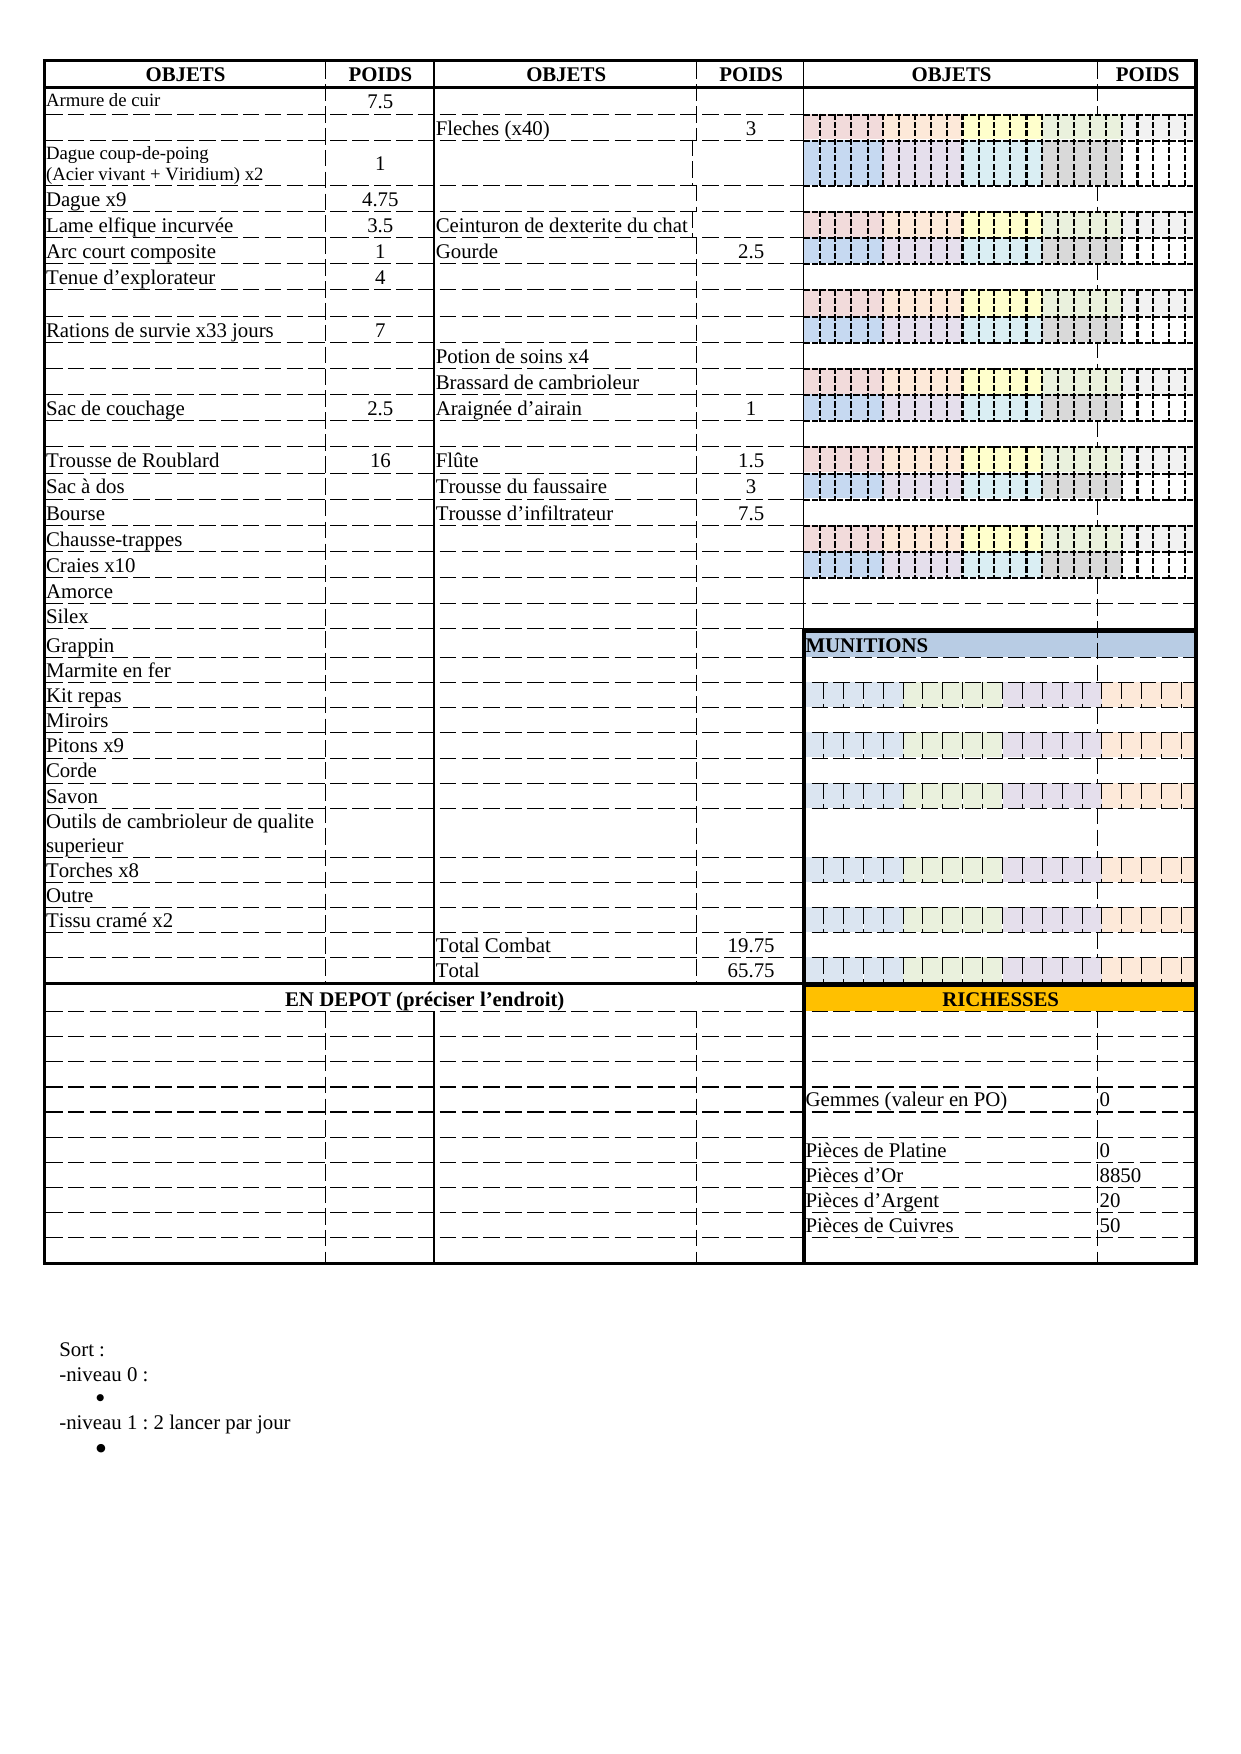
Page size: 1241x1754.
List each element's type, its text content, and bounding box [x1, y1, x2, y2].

table_cell [435, 808, 697, 857]
table_cell [697, 907, 802, 932]
table_cell [899, 473, 915, 498]
table_cell [1122, 682, 1141, 707]
table_cell Gourde [435, 237, 697, 263]
table_cell [1082, 783, 1102, 808]
table_cell [1022, 732, 1042, 757]
table_cell [1010, 140, 1026, 185]
table_header OBJETS [435, 62, 697, 86]
table_cell [46, 1187, 325, 1212]
table_cell [1062, 682, 1082, 707]
table_cell [851, 368, 868, 394]
table_cell [804, 263, 1098, 289]
table_cell [1074, 237, 1090, 263]
table_cell [979, 237, 994, 263]
table_cell Outre [46, 882, 325, 907]
table_cell [1185, 446, 1194, 472]
table_header OBJETS [804, 62, 1098, 86]
table_cell [963, 551, 979, 577]
table_cell [835, 473, 851, 498]
table_cell [915, 211, 931, 237]
table_cell [1185, 394, 1194, 420]
table_cell Total Combat [435, 932, 697, 957]
table_cell [325, 1137, 433, 1162]
table_cell [435, 1137, 697, 1162]
table_cell [804, 499, 1098, 525]
table_cell [1026, 114, 1042, 139]
table_cell [915, 394, 931, 420]
table_cell [693, 140, 803, 185]
table_cell [697, 603, 803, 628]
table_cell [923, 957, 943, 982]
table_cell Pièces de Cuivres [806, 1212, 1098, 1237]
table_cell [325, 551, 433, 577]
table_cell [1042, 394, 1058, 420]
table_cell [1106, 446, 1122, 472]
table_cell [806, 732, 824, 757]
table_cell [1098, 758, 1194, 782]
table_cell [1138, 211, 1153, 237]
table_cell [804, 140, 819, 185]
table_cell [979, 114, 994, 139]
table_cell [435, 857, 697, 882]
table_cell [963, 732, 983, 757]
table_cell [943, 783, 962, 808]
table_cell [994, 237, 1010, 263]
table_cell Pièces de Platine [806, 1137, 1098, 1162]
table_cell [1181, 957, 1194, 982]
table_cell [1102, 907, 1122, 932]
table_cell [843, 682, 863, 707]
table_cell [806, 808, 1098, 857]
table_cell [435, 882, 697, 907]
table_cell [994, 525, 1010, 551]
table_cell [1042, 114, 1058, 139]
table_cell Trousse du faussaire [435, 473, 697, 498]
table_cell [435, 289, 697, 316]
table_cell [325, 957, 433, 982]
table_cell [325, 783, 433, 808]
table_cell [1082, 957, 1102, 982]
table_cell Arc court composite [46, 237, 325, 263]
table_cell [1010, 551, 1026, 577]
table_cell [1090, 473, 1106, 498]
table_cell [903, 907, 923, 932]
table_cell [325, 1212, 433, 1237]
table_cell [1153, 289, 1169, 316]
table_cell [804, 185, 1098, 211]
table_cell 65.75 [697, 957, 802, 982]
table_cell [899, 237, 915, 263]
table_cell [697, 551, 803, 577]
table_cell [1026, 211, 1042, 237]
table_cell Torches x8 [46, 857, 325, 882]
table_cell [963, 140, 979, 185]
table_cell [883, 140, 899, 185]
table_cell [1138, 114, 1153, 139]
table_cell [1185, 368, 1194, 394]
table_cell [1090, 114, 1106, 139]
table_cell [864, 682, 883, 707]
table_cell [1098, 185, 1194, 211]
table_cell 8850 [1098, 1162, 1194, 1187]
table_cell [1074, 525, 1090, 551]
table_cell [1090, 289, 1106, 316]
table_cell [1010, 289, 1026, 316]
table_cell [1122, 857, 1141, 882]
table_cell [1074, 289, 1090, 316]
table_cell [1161, 907, 1181, 932]
table_cell [1042, 525, 1058, 551]
table_cell [868, 237, 883, 263]
table_cell [804, 211, 819, 237]
table_cell [843, 907, 863, 932]
table_cell [1098, 932, 1194, 957]
table_cell [1098, 1111, 1194, 1137]
table_cell [435, 657, 697, 682]
table_cell [994, 114, 1010, 139]
table_cell [1106, 394, 1122, 420]
table_cell [1022, 857, 1042, 882]
table_cell [963, 957, 983, 982]
table_cell [1026, 368, 1042, 394]
table_cell [915, 140, 931, 185]
table_cell [851, 394, 868, 420]
table_cell [1003, 732, 1022, 757]
table_cell [1185, 316, 1194, 342]
table_cell Lame elfique incurvée [46, 211, 325, 237]
table_cell [947, 394, 962, 420]
table_cell [325, 1011, 433, 1036]
table_cell [931, 289, 947, 316]
table_cell [883, 525, 899, 551]
table_cell [1082, 732, 1102, 757]
table_cell [851, 316, 868, 342]
table_cell [1122, 473, 1137, 498]
table_cell [915, 237, 931, 263]
table_cell [864, 957, 883, 982]
table_cell [963, 907, 983, 932]
table_cell [868, 473, 883, 498]
table_cell [851, 211, 868, 237]
table_cell [835, 289, 851, 316]
table_cell [883, 368, 899, 394]
table_cell [806, 682, 824, 707]
table_cell [1161, 857, 1181, 882]
table_cell [1003, 907, 1022, 932]
table_cell [1122, 907, 1141, 932]
table_cell [1090, 551, 1106, 577]
table_cell [994, 551, 1010, 577]
table_cell [923, 682, 943, 707]
table_cell [1042, 211, 1058, 237]
table_cell [1106, 289, 1122, 316]
table_cell [963, 289, 979, 316]
table_cell [1169, 114, 1185, 139]
table_cell [806, 783, 824, 808]
table_cell [899, 211, 915, 237]
table_cell [1074, 211, 1090, 237]
table_cell [1098, 263, 1194, 289]
table_cell [1082, 857, 1102, 882]
table_cell [697, 1237, 802, 1262]
table_cell [1010, 446, 1026, 472]
table_cell [1058, 368, 1074, 394]
table_cell [1090, 237, 1106, 263]
table_cell [963, 446, 979, 472]
table_cell [1042, 551, 1058, 577]
table_cell [1074, 446, 1090, 472]
table_cell [1102, 682, 1122, 707]
table_cell [435, 420, 697, 446]
table_cell [435, 316, 697, 342]
table_cell [1062, 783, 1082, 808]
table_cell [868, 551, 883, 577]
table_cell [697, 263, 803, 289]
table_cell [1058, 140, 1074, 185]
table_cell [903, 732, 923, 757]
table_cell [1141, 857, 1161, 882]
table_cell [1074, 114, 1090, 139]
table_cell [1141, 682, 1161, 707]
table_cell [931, 368, 947, 394]
table_cell [1185, 237, 1194, 263]
table_cell 0 [1098, 1137, 1194, 1162]
table_cell [947, 368, 962, 394]
table_cell [1022, 682, 1042, 707]
table_cell [1153, 211, 1169, 237]
table_cell [1042, 473, 1058, 498]
table_cell [931, 237, 947, 263]
table_cell 4.75 [325, 185, 433, 211]
table_cell [994, 394, 1010, 420]
table_cell [883, 289, 899, 316]
table_cell [868, 211, 883, 237]
table_cell [1090, 211, 1106, 237]
table_cell [1042, 368, 1058, 394]
table_cell [923, 907, 943, 932]
table_cell [1058, 316, 1074, 342]
table_cell [963, 316, 979, 342]
table_cell [824, 783, 843, 808]
table_cell [697, 1036, 802, 1061]
table_cell [979, 551, 994, 577]
table_cell [947, 446, 962, 472]
table_cell [1062, 732, 1082, 757]
table_cell 50 [1098, 1212, 1194, 1237]
table_cell [1026, 446, 1042, 472]
table_cell Dague x9 [46, 185, 325, 211]
table_cell [851, 289, 868, 316]
table_cell [883, 316, 899, 342]
table_cell [851, 114, 868, 139]
table_cell [1026, 140, 1042, 185]
table_cell [915, 289, 931, 316]
table_cell [435, 1111, 697, 1137]
table_cell [325, 682, 433, 707]
table_cell [325, 499, 433, 525]
table_cell [899, 446, 915, 472]
table_cell [325, 882, 433, 907]
table_cell [883, 732, 903, 757]
table_cell [804, 577, 1098, 603]
table_cell [1010, 473, 1026, 498]
table_cell [915, 473, 931, 498]
table_cell [1062, 907, 1082, 932]
table_cell [864, 857, 883, 882]
text Sort : [59, 1337, 1181, 1361]
table_cell [435, 263, 697, 289]
table_cell [1122, 140, 1137, 185]
table_cell [1153, 140, 1169, 185]
table_cell [1153, 394, 1169, 420]
table_cell [915, 368, 931, 394]
table_cell [697, 289, 803, 316]
table_cell [899, 289, 915, 316]
table_cell [1169, 368, 1185, 394]
table_cell [1169, 394, 1185, 420]
table_cell [1042, 957, 1062, 982]
table_cell [994, 140, 1010, 185]
table_cell [843, 783, 863, 808]
table_cell [1058, 446, 1074, 472]
table_cell [1138, 446, 1153, 472]
table_cell [697, 342, 803, 368]
table_cell [835, 394, 851, 420]
table_cell [899, 140, 915, 185]
table_cell Outils de cambrioleur de qualite superieur [46, 808, 325, 857]
table_cell [806, 657, 1098, 682]
table_cell [820, 551, 835, 577]
table_cell [697, 758, 802, 782]
table_cell [804, 394, 819, 420]
table_cell 1 [325, 237, 433, 263]
table_cell [693, 211, 803, 237]
table_cell [979, 525, 994, 551]
table_cell [1181, 783, 1194, 808]
table_cell Marmite en fer [46, 657, 325, 682]
table_cell Silex [46, 603, 325, 628]
table_cell Grappin [46, 628, 325, 657]
table_cell [804, 420, 1098, 446]
table_cell [963, 368, 979, 394]
table_cell [820, 525, 835, 551]
table_cell [1169, 551, 1185, 577]
table_cell [46, 1036, 325, 1061]
table_cell [325, 1061, 433, 1086]
table_cell [806, 1011, 1098, 1036]
table_cell [435, 89, 697, 113]
table_cell [325, 857, 433, 882]
table_cell [1042, 316, 1058, 342]
table_cell [994, 368, 1010, 394]
table_cell Gemmes (valeur en PO) [806, 1086, 1098, 1111]
table_cell [697, 185, 803, 211]
table_cell [1098, 1011, 1194, 1036]
table_cell [963, 237, 979, 263]
table_cell [1161, 957, 1181, 982]
table_cell [1026, 394, 1042, 420]
table_cell [1169, 237, 1185, 263]
table_cell [806, 932, 1098, 957]
table_cell [963, 783, 983, 808]
table_cell [1003, 682, 1022, 707]
table_cell [1181, 857, 1194, 882]
table_cell Pièces d’Or [806, 1162, 1098, 1187]
table_cell [1026, 473, 1042, 498]
table_cell [697, 1011, 802, 1036]
table_cell [1106, 211, 1122, 237]
table_cell [931, 446, 947, 472]
table_cell [804, 89, 1098, 113]
table_cell [851, 140, 868, 185]
table_cell [435, 758, 697, 782]
table_cell Kit repas [46, 682, 325, 707]
table_cell [903, 783, 923, 808]
table_cell [931, 211, 947, 237]
table_cell [883, 114, 899, 139]
table_cell Dague coup-de-poing (Acier vivant + Viridium) x2 [46, 140, 325, 185]
table_cell [835, 368, 851, 394]
table_cell [1153, 114, 1169, 139]
table_cell [1082, 907, 1102, 932]
table_cell [325, 525, 433, 551]
table_cell [1026, 525, 1042, 551]
table_cell [325, 1036, 433, 1061]
table_cell [1074, 316, 1090, 342]
table_cell [947, 316, 962, 342]
table_cell Craies x10 [46, 551, 325, 577]
table_cell Trousse de Roublard [46, 446, 325, 472]
table_cell [963, 473, 979, 498]
table_cell [820, 237, 835, 263]
table_cell [1141, 783, 1161, 808]
table_cell [46, 932, 325, 957]
table_cell [903, 957, 923, 982]
table_cell Ceinturon de dexterite du chat [435, 211, 693, 237]
table_cell [943, 957, 962, 982]
table_cell 2.5 [697, 237, 803, 263]
table_cell [983, 783, 1002, 808]
table_cell [994, 473, 1010, 498]
table_cell [1122, 446, 1137, 472]
table_cell [883, 957, 903, 982]
table_cell [1153, 237, 1169, 263]
table_cell Brassard de cambrioleur [435, 368, 697, 394]
table_header OBJETS [46, 62, 325, 86]
table_cell [1106, 551, 1122, 577]
table_cell [697, 1111, 802, 1137]
table_cell [806, 957, 824, 982]
table_cell [806, 707, 1098, 732]
table_cell [697, 682, 802, 707]
table_cell [820, 394, 835, 420]
table_cell [435, 140, 693, 185]
table_cell [697, 808, 802, 857]
table_cell 19.75 [697, 932, 802, 957]
table_cell [947, 473, 962, 498]
table_cell [697, 316, 803, 342]
table_cell [697, 783, 802, 808]
text -niveau 1 : 2 lancer par jour [59, 1409, 1181, 1434]
table_cell [947, 211, 962, 237]
table_cell [1074, 394, 1090, 420]
table_cell [1058, 289, 1074, 316]
table_cell [1106, 237, 1122, 263]
table_cell [46, 114, 325, 139]
table_cell [1003, 957, 1022, 982]
table_cell [883, 394, 899, 420]
table_cell [1122, 957, 1141, 982]
table_cell [804, 289, 819, 316]
table_cell [804, 368, 819, 394]
table_cell [1098, 882, 1194, 907]
table_cell [1090, 525, 1106, 551]
table_cell [46, 342, 325, 368]
table_cell [915, 551, 931, 577]
table_cell [824, 907, 843, 932]
table_cell [851, 473, 868, 498]
table_cell [1098, 342, 1194, 368]
table_cell [1098, 657, 1194, 682]
table_cell [1074, 368, 1090, 394]
table_cell [923, 857, 943, 882]
table_cell [1141, 907, 1161, 932]
table_cell [1106, 140, 1122, 185]
table_cell [325, 1237, 433, 1262]
table_cell [1010, 211, 1026, 237]
table_cell [864, 783, 883, 808]
table_cell EN DEPOT (préciser l’endroit) [46, 985, 802, 1011]
table_cell [1122, 114, 1137, 139]
table_cell [979, 473, 994, 498]
table_cell [979, 394, 994, 420]
table_cell [325, 707, 433, 732]
table_cell [820, 368, 835, 394]
table_cell [46, 1086, 325, 1111]
table_cell [325, 1111, 433, 1137]
table_cell [868, 394, 883, 420]
table_cell [883, 211, 899, 237]
table_cell 2.5 [325, 394, 433, 420]
table_cell Potion de soins x4 [435, 342, 697, 368]
table_cell 16 [325, 446, 433, 472]
table_cell [1042, 140, 1058, 185]
table_cell Pièces d’Argent [806, 1187, 1098, 1212]
table_cell [1026, 237, 1042, 263]
table_cell [46, 957, 325, 982]
table_cell [1169, 316, 1185, 342]
table_cell [947, 289, 962, 316]
table_cell Miroirs [46, 707, 325, 732]
table_cell 1 [325, 140, 433, 185]
table_cell [835, 237, 851, 263]
table_cell [1058, 211, 1074, 237]
table_cell [820, 289, 835, 316]
table_cell [325, 1187, 433, 1212]
table_cell [851, 446, 868, 472]
table_cell [820, 114, 835, 139]
table_cell [435, 783, 697, 808]
table_cell [1026, 551, 1042, 577]
table_cell [804, 114, 819, 139]
table_cell [994, 289, 1010, 316]
table_cell MUNITIONS [806, 633, 1098, 657]
table_cell [1153, 551, 1169, 577]
table_cell [804, 473, 819, 498]
table_cell [1122, 525, 1137, 551]
table_cell [1185, 525, 1194, 551]
table_cell 4 [325, 263, 433, 289]
table_cell [883, 907, 903, 932]
table_cell 1.5 [697, 446, 803, 472]
table_cell [931, 114, 947, 139]
table_cell [46, 1237, 325, 1262]
table_cell [1161, 682, 1181, 707]
table_cell [820, 473, 835, 498]
table_cell [435, 1086, 697, 1111]
table_cell [931, 473, 947, 498]
table_cell [1138, 368, 1153, 394]
table_cell [435, 1011, 697, 1036]
table_cell [46, 1162, 325, 1187]
table_cell [806, 857, 824, 882]
table_cell [697, 1086, 802, 1111]
table_cell [435, 682, 697, 707]
table_cell [883, 237, 899, 263]
table_cell [435, 628, 697, 657]
table_cell [1074, 551, 1090, 577]
table_cell 7.5 [325, 89, 433, 113]
table_cell [883, 473, 899, 498]
table_cell [1042, 732, 1062, 757]
table_cell [1185, 211, 1194, 237]
table_cell [1161, 732, 1181, 757]
table_cell [1185, 551, 1194, 577]
table_cell [979, 211, 994, 237]
table_cell [325, 114, 433, 139]
table_cell [435, 707, 697, 732]
table_cell [1058, 551, 1074, 577]
table_cell [1169, 140, 1185, 185]
table_cell [963, 394, 979, 420]
table_cell Flûte [435, 446, 697, 472]
table_cell [1010, 525, 1026, 551]
table_cell [1153, 473, 1169, 498]
table_cell Pitons x9 [46, 732, 325, 757]
table_cell [883, 682, 903, 707]
table_cell [1003, 857, 1022, 882]
table_cell [1153, 368, 1169, 394]
table_cell [903, 857, 923, 882]
table_cell [923, 783, 943, 808]
table_cell [46, 368, 325, 394]
table_cell [1074, 473, 1090, 498]
table_cell [835, 551, 851, 577]
table_cell [697, 657, 802, 682]
table_header POIDS [325, 62, 433, 86]
table_cell [1141, 732, 1161, 757]
table_cell [435, 1237, 697, 1262]
table_cell [843, 857, 863, 882]
table_cell [868, 368, 883, 394]
table_cell Bourse [46, 499, 325, 525]
table_cell [824, 857, 843, 882]
table_cell [1062, 857, 1082, 882]
table_cell [1138, 140, 1153, 185]
table_cell [835, 140, 851, 185]
table_cell [697, 1212, 802, 1237]
table_cell [325, 420, 433, 446]
table_cell [931, 551, 947, 577]
table_cell [903, 682, 923, 707]
table_cell [1098, 1036, 1194, 1061]
table_cell [1042, 857, 1062, 882]
table_cell [923, 732, 943, 757]
table_cell [46, 1137, 325, 1162]
table_cell Corde [46, 758, 325, 782]
table_cell [835, 525, 851, 551]
table_cell [46, 1111, 325, 1137]
table_cell [947, 140, 962, 185]
table_cell [851, 525, 868, 551]
table_cell [1098, 1237, 1194, 1262]
table_header POIDS [1098, 62, 1194, 86]
table_cell [1122, 237, 1137, 263]
table_cell [1153, 525, 1169, 551]
table_cell [1185, 140, 1194, 185]
table_cell [806, 1036, 1098, 1061]
table_cell [1098, 577, 1194, 603]
table_cell 3.5 [325, 211, 433, 237]
table_cell [963, 857, 983, 882]
table_cell [1138, 394, 1153, 420]
table_cell [435, 577, 697, 603]
table_cell [947, 237, 962, 263]
table_cell [1122, 732, 1141, 757]
table_cell [899, 551, 915, 577]
table_cell [915, 316, 931, 342]
table_cell [806, 882, 1098, 907]
table_cell [697, 1162, 802, 1187]
table_cell [1106, 525, 1122, 551]
table_cell [983, 857, 1002, 882]
table_cell [1106, 368, 1122, 394]
table_cell [963, 114, 979, 139]
table_cell [435, 1036, 697, 1061]
table_cell [697, 577, 803, 603]
table_cell [1102, 783, 1122, 808]
table_cell [697, 732, 802, 757]
table_cell [1185, 114, 1194, 139]
table_cell [1138, 473, 1153, 498]
table_cell [1161, 783, 1181, 808]
table_cell [868, 289, 883, 316]
table_cell [1106, 316, 1122, 342]
table_cell [1122, 211, 1137, 237]
table_cell [1153, 446, 1169, 472]
table_cell [1082, 682, 1102, 707]
table_cell [1022, 907, 1042, 932]
table_cell 7.5 [697, 499, 803, 525]
table_cell [1010, 237, 1026, 263]
table_cell [963, 525, 979, 551]
table_cell [883, 783, 903, 808]
table_cell [979, 140, 994, 185]
table_cell [1098, 707, 1194, 732]
table_cell [325, 603, 433, 628]
table_cell [46, 1212, 325, 1237]
table_cell [1026, 289, 1042, 316]
table_cell [1026, 316, 1042, 342]
table_cell [820, 211, 835, 237]
table_cell Fleches (x40) [435, 114, 697, 139]
table_cell [697, 707, 802, 732]
table_cell [325, 758, 433, 782]
table_cell [1042, 237, 1058, 263]
table_cell [931, 525, 947, 551]
table_cell [983, 682, 1002, 707]
table_cell [325, 1162, 433, 1187]
table_cell [835, 211, 851, 237]
table_cell [1122, 783, 1141, 808]
table_cell [806, 907, 824, 932]
table_cell Total [435, 957, 697, 982]
table_cell [1098, 808, 1194, 857]
table_cell [947, 114, 962, 139]
table_cell [697, 89, 803, 113]
table_cell [697, 1137, 802, 1162]
table_cell [435, 185, 697, 211]
table_cell [806, 758, 1098, 782]
table_cell [899, 316, 915, 342]
table_cell [851, 237, 868, 263]
table_cell [325, 657, 433, 682]
table_cell [1098, 1061, 1194, 1086]
table_cell [1141, 957, 1161, 982]
table_cell [1102, 732, 1122, 757]
table_cell [1098, 499, 1194, 525]
table_cell [883, 551, 899, 577]
table_cell [435, 1212, 697, 1237]
table_cell [851, 551, 868, 577]
table_cell [1003, 783, 1022, 808]
table_cell Trousse d’infiltrateur [435, 499, 697, 525]
table_cell [435, 1162, 697, 1187]
table_cell [435, 551, 697, 577]
table_cell [1090, 394, 1106, 420]
table_cell [843, 732, 863, 757]
table_cell [804, 446, 819, 472]
table_cell [804, 551, 819, 577]
table_cell [806, 1061, 1098, 1086]
table_cell [899, 525, 915, 551]
table_cell [1042, 783, 1062, 808]
table_cell [697, 628, 802, 657]
table_cell [835, 114, 851, 139]
table_cell [943, 857, 962, 882]
table_cell [325, 628, 433, 657]
table_cell [820, 446, 835, 472]
table_cell [1122, 368, 1137, 394]
table_cell [1181, 682, 1194, 707]
table_cell [820, 316, 835, 342]
table_cell [325, 907, 433, 932]
table_cell [1058, 237, 1074, 263]
table_cell [943, 732, 962, 757]
table_cell 3 [697, 473, 803, 498]
table_cell [1185, 473, 1194, 498]
table_cell [1090, 368, 1106, 394]
table_cell [325, 808, 433, 857]
table_cell [1090, 446, 1106, 472]
table_cell [1169, 446, 1185, 472]
table_cell [899, 394, 915, 420]
table_cell [1138, 289, 1153, 316]
table_cell [1098, 603, 1194, 628]
table_cell 1 [697, 394, 803, 420]
table_cell [697, 857, 802, 882]
table_cell [1138, 237, 1153, 263]
table_cell [1181, 907, 1194, 932]
table_cell [325, 289, 433, 316]
table_cell [943, 682, 962, 707]
table_cell [943, 907, 962, 932]
table_cell [1022, 957, 1042, 982]
table_cell [1010, 316, 1026, 342]
table_cell [1058, 114, 1074, 139]
table_cell [1098, 89, 1194, 113]
table_cell [804, 603, 1098, 628]
table_cell [1169, 525, 1185, 551]
table_cell [947, 551, 962, 577]
table_cell [435, 1187, 697, 1212]
table_cell [915, 525, 931, 551]
table_cell [435, 907, 697, 932]
table_cell [1138, 551, 1153, 577]
table_cell [979, 289, 994, 316]
table_cell Chausse-trappes [46, 525, 325, 551]
table_cell 20 [1098, 1187, 1194, 1212]
table_cell [435, 525, 697, 551]
table_cell Armure de cuir [46, 89, 325, 113]
table_cell [46, 289, 325, 316]
table_cell [983, 907, 1002, 932]
table_cell 3 [697, 114, 803, 139]
table_cell [804, 525, 819, 551]
table_cell [1010, 368, 1026, 394]
table_cell [435, 1061, 697, 1086]
table_cell [1058, 525, 1074, 551]
table_cell [46, 420, 325, 446]
table_cell [835, 446, 851, 472]
table_cell Sac de couchage [46, 394, 325, 420]
table_cell Savon [46, 783, 325, 808]
table_cell [1062, 957, 1082, 982]
table_cell [979, 316, 994, 342]
table_cell [1102, 957, 1122, 982]
table_cell [931, 394, 947, 420]
table_cell [1090, 140, 1106, 185]
table_cell [1090, 316, 1106, 342]
table_cell [435, 603, 697, 628]
table_cell [325, 577, 433, 603]
table_cell [1169, 473, 1185, 498]
table_cell [1122, 316, 1137, 342]
table_cell [806, 1111, 1098, 1137]
table_cell Araignée d’airain [435, 394, 697, 420]
table_cell [868, 140, 883, 185]
table_cell [1042, 289, 1058, 316]
table_cell [1122, 551, 1137, 577]
table_cell Sac à dos [46, 473, 325, 498]
table_cell [864, 907, 883, 932]
table_cell [1042, 446, 1058, 472]
table_cell [868, 446, 883, 472]
table_cell [1106, 114, 1122, 139]
table_cell [325, 368, 433, 394]
table_cell [46, 1061, 325, 1086]
table_cell [804, 316, 819, 342]
table_cell [1022, 783, 1042, 808]
table_cell [325, 1086, 433, 1111]
table_cell [994, 316, 1010, 342]
table_cell Amorce [46, 577, 325, 603]
table_cell [1169, 289, 1185, 316]
table_cell [804, 237, 819, 263]
table_cell [697, 420, 803, 446]
table_cell [1122, 394, 1137, 420]
table_cell [697, 1187, 802, 1212]
table_cell [824, 957, 843, 982]
table_cell [947, 525, 962, 551]
table_cell [899, 114, 915, 139]
table_cell [931, 140, 947, 185]
table_cell [325, 473, 433, 498]
table_cell [1138, 525, 1153, 551]
text -niveau 0 : [59, 1361, 1181, 1386]
table_cell [864, 732, 883, 757]
table_cell [899, 368, 915, 394]
table_cell [325, 342, 433, 368]
table_cell RICHESSES [806, 987, 1194, 1011]
table_cell [994, 446, 1010, 472]
table_cell [1106, 473, 1122, 498]
table_cell [697, 1061, 802, 1086]
table_cell [915, 446, 931, 472]
table_cell [697, 882, 802, 907]
table_cell Tissu cramé x2 [46, 907, 325, 932]
table_cell [843, 957, 863, 982]
table_cell [1010, 394, 1026, 420]
table_cell [979, 446, 994, 472]
table_cell [1169, 211, 1185, 237]
table_cell [1058, 473, 1074, 498]
table_cell 7 [325, 316, 433, 342]
table_cell [806, 1237, 1098, 1262]
table_cell [983, 957, 1002, 982]
table_cell [824, 732, 843, 757]
table_cell [1042, 907, 1062, 932]
table_header POIDS [697, 62, 803, 86]
table_cell [835, 316, 851, 342]
table_cell [915, 114, 931, 139]
table_cell [1122, 289, 1137, 316]
table_cell [931, 316, 947, 342]
table_cell [1098, 420, 1194, 446]
table_cell [1185, 289, 1194, 316]
table_cell [868, 114, 883, 139]
table_cell [1138, 316, 1153, 342]
table_cell [868, 525, 883, 551]
table_cell 0 [1098, 1086, 1194, 1111]
table_cell [325, 732, 433, 757]
table_cell [994, 211, 1010, 237]
table_cell [46, 1011, 325, 1036]
table_cell [883, 857, 903, 882]
table_cell [697, 368, 803, 394]
table_cell [963, 211, 979, 237]
table_cell [697, 525, 803, 551]
table_cell [1098, 633, 1194, 657]
table_cell Rations de survie x33 jours [46, 316, 325, 342]
table_cell [325, 932, 433, 957]
table_cell [963, 682, 983, 707]
table_cell [883, 446, 899, 472]
table_cell [1102, 857, 1122, 882]
table_cell [435, 732, 697, 757]
table_cell [983, 732, 1002, 757]
table_cell [1042, 682, 1062, 707]
table_cell [979, 368, 994, 394]
table_cell [824, 682, 843, 707]
table_cell [1181, 732, 1194, 757]
table_cell [868, 316, 883, 342]
table_cell [804, 342, 1098, 368]
table_cell [820, 140, 835, 185]
table_cell [1074, 140, 1090, 185]
table_cell [1058, 394, 1074, 420]
table_cell Tenue d’explorateur [46, 263, 325, 289]
table_cell [1010, 114, 1026, 139]
table_cell [1153, 316, 1169, 342]
